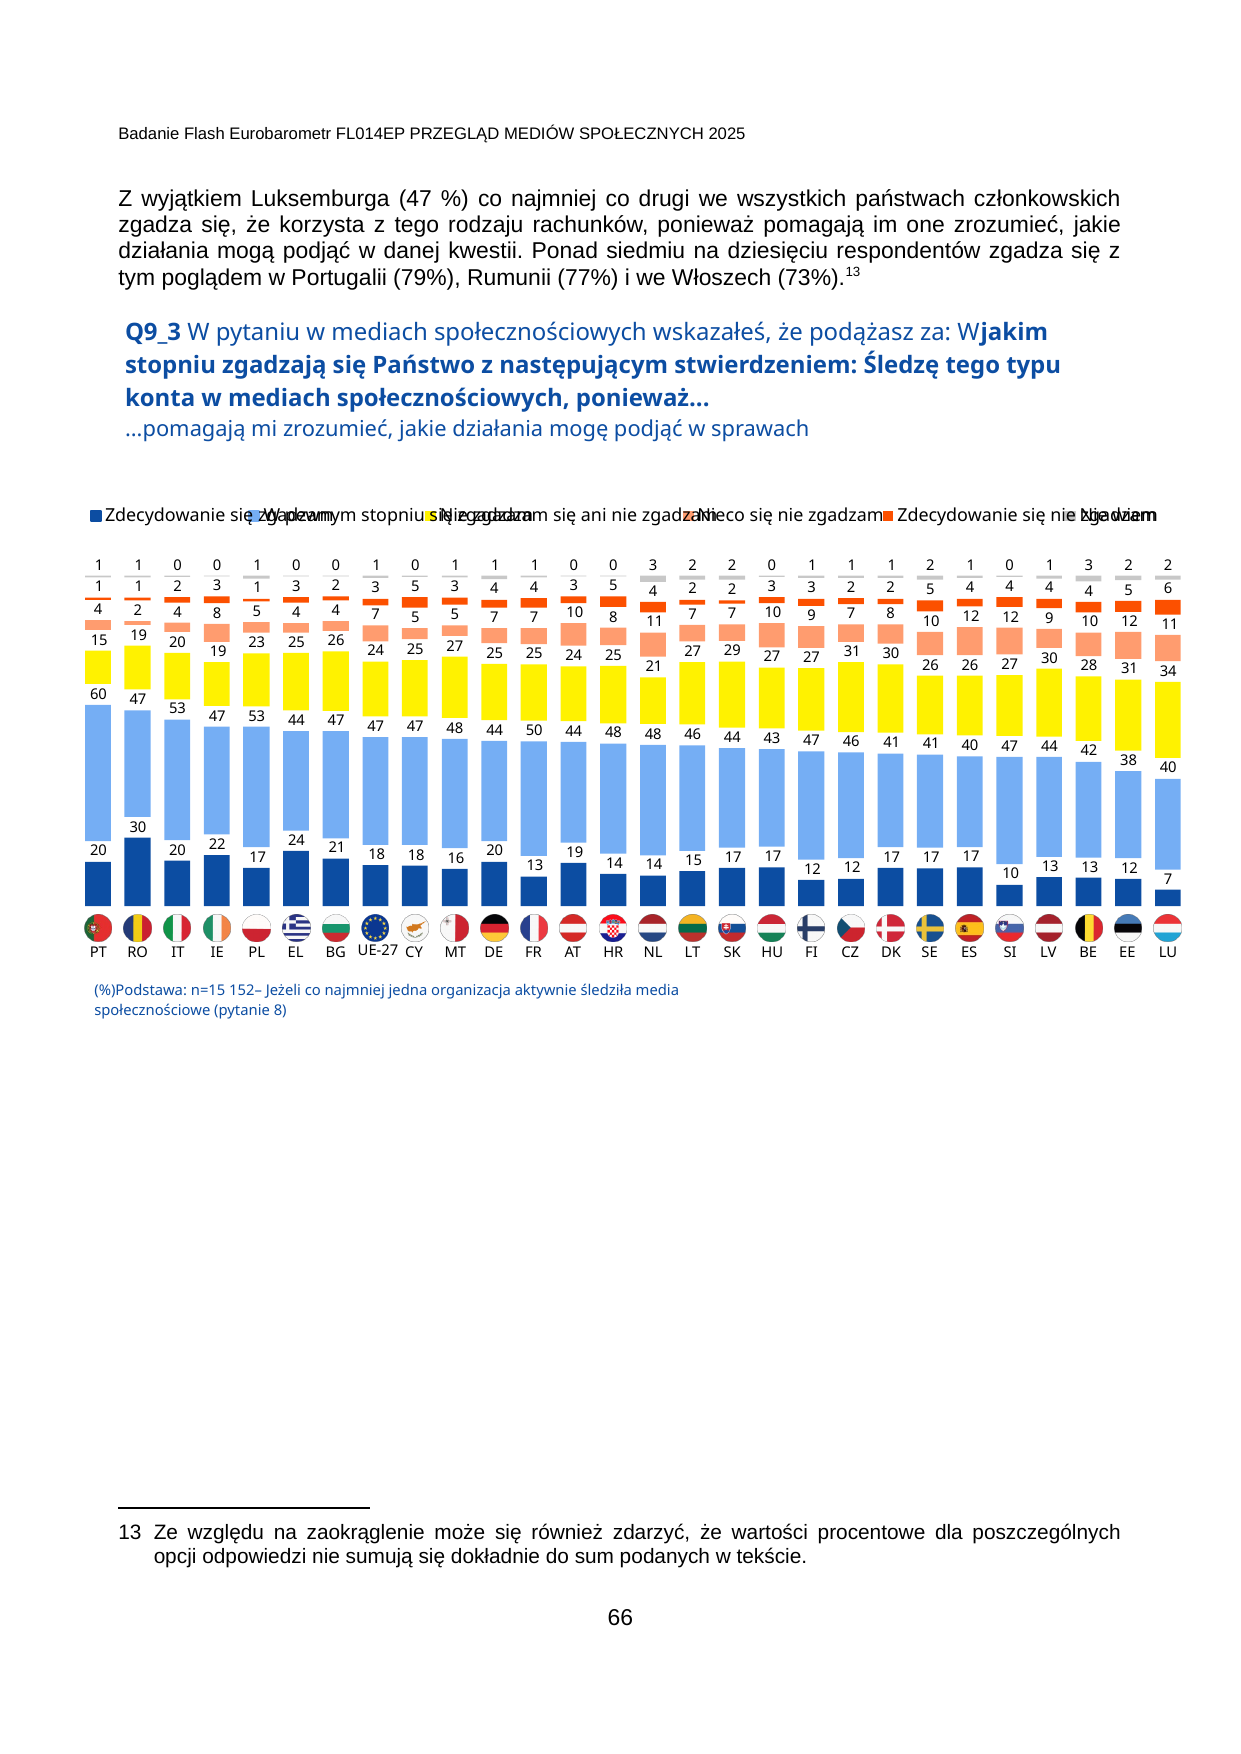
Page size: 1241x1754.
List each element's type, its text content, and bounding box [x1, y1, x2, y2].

picture [480, 914, 509, 942]
picture [123, 914, 152, 942]
picture [599, 914, 627, 942]
picture [995, 914, 1024, 942]
picture [242, 914, 271, 942]
picture [797, 914, 825, 942]
picture [837, 914, 865, 942]
picture [1153, 914, 1182, 942]
picture [916, 914, 944, 942]
picture [322, 914, 350, 942]
picture [1075, 914, 1103, 942]
picture [876, 914, 905, 942]
picture [638, 914, 667, 942]
picture [520, 914, 548, 942]
picture [559, 914, 587, 942]
picture [282, 914, 311, 942]
picture [361, 914, 389, 942]
picture [955, 914, 984, 942]
picture [401, 914, 429, 942]
picture [84, 914, 112, 942]
picture [163, 914, 191, 942]
picture [1035, 914, 1063, 942]
text Z wyjątkiem Luksemburga (47 %) co najmniej co drugi we wszystkich państwach członkowskich zgadza się, że korzysta z tego rodzaju rachunków, ponieważ pomagają im one zrozumieć, jakie działania mogą podjąć w danej kwestii. Ponad siedmiu na dziesięciu respondentów zgadza się z tym poglądem w Portugalii (79%), Rumunii (77%) i we Włoszech (73%). [118, 184, 1122, 290]
picture [203, 914, 231, 942]
picture [1114, 914, 1142, 942]
text Ze względu na zaokrąglenie może się również zdarzyć, że wartości procentowe dla poszczególnych opcji odpowiedzi nie sumują się dokładnie do sum podanych w tekście. [118, 1520, 1122, 1568]
picture [440, 914, 469, 942]
picture [718, 914, 746, 942]
picture [678, 914, 707, 942]
picture [757, 914, 786, 942]
